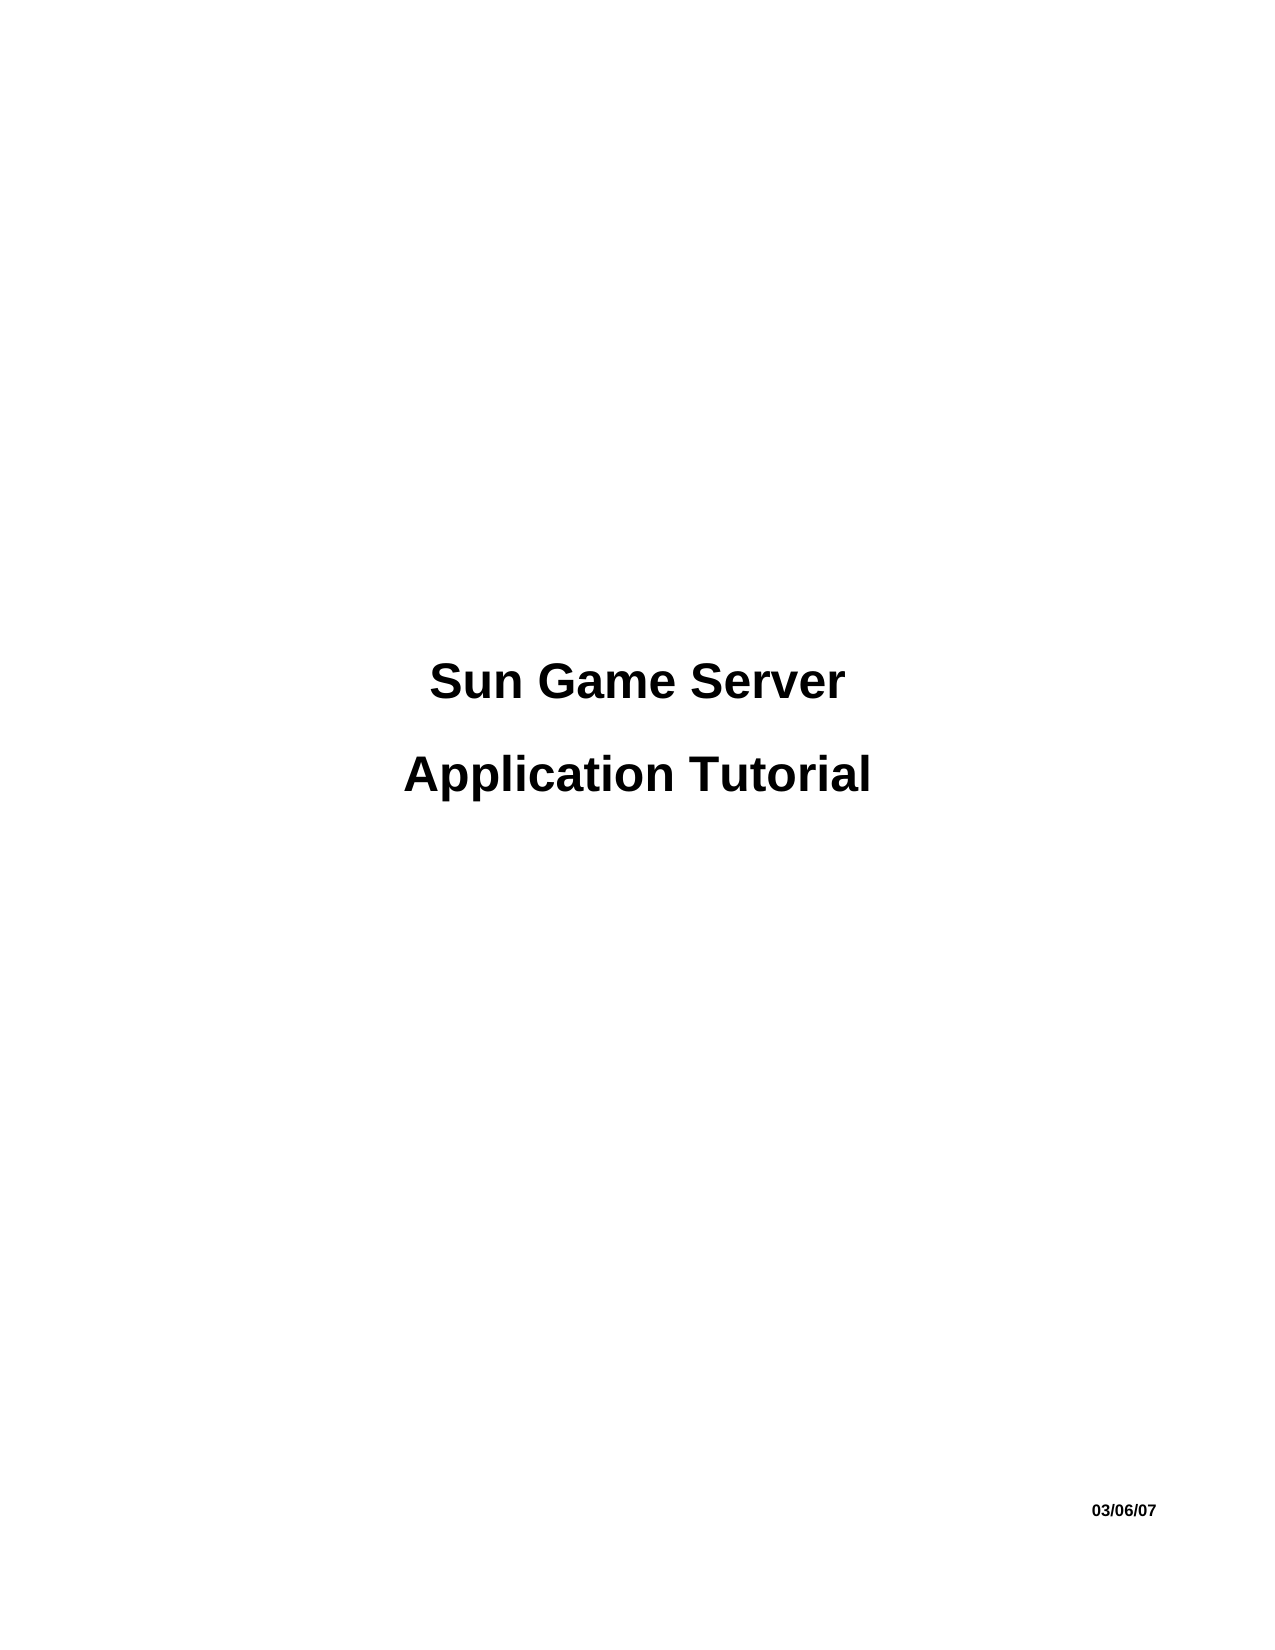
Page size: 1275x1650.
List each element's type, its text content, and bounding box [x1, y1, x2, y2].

title Application Tutorial [118, 746, 1156, 802]
title Sun Game Server [118, 653, 1156, 709]
